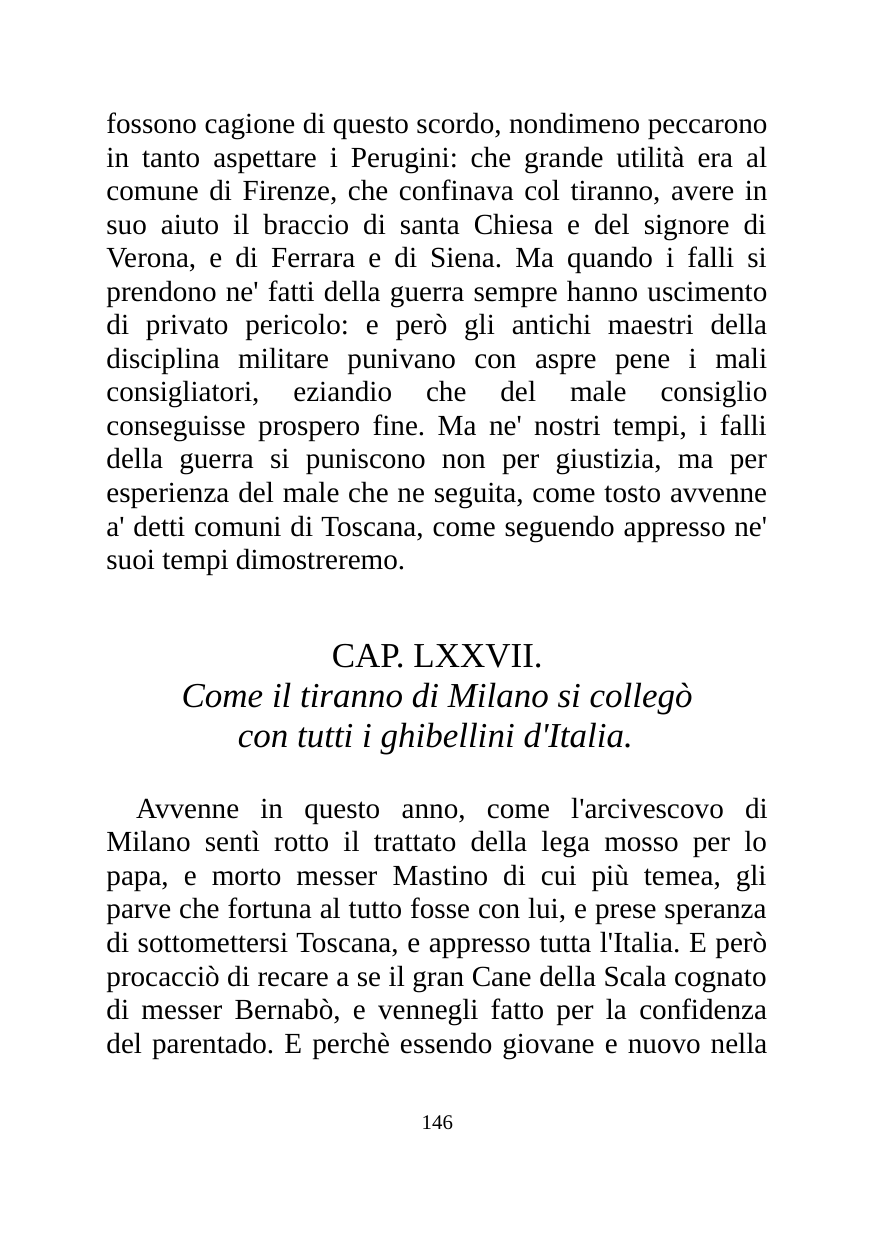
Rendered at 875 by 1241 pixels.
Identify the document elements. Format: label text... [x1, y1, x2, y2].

text Avvenne in questo anno, come l'arcivescovo di Milano sentì rotto il trattato della lega mosso per lo papa, e morto messer Mastino di cui più temea, gli parve che fortuna al tutto fosse con lui, e prese speranza di sottomettersi Toscana, e appresso tutta l'Italia. E però procacciò di recare a se il gran Cane della Scala cognato di messer Bernabò, e vennegli fatto per la confidenza del parentado. E perchè essendo giovane e nuovo nella [106, 791, 768, 1059]
subtitle CAP. LXXVII. Come il tiranno di Milano si collegò con tutti i ghibellini d'Italia. [106, 635, 768, 756]
text fossono cagione di questo scordo, nondimeno peccarono in tanto aspettare i Perugini: che grande utilità era al comune di Firenze, che confinava col tiranno, avere in suo aiuto il braccio di santa Chiesa e del signore di Verona, e di Ferrara e di Siena. Ma quando i falli si prendono ne' fatti della guerra sempre hanno uscimento di privato pericolo: e però gli antichi maestri della disciplina militare punivano con aspre pene i mali consigliatori, eziandio che del male consiglio conseguisse prospero fine. Ma ne' nostri tempi, i falli della guerra si puniscono non per giustizia, ma per esperienza del male che ne seguita, come tosto avvenne a' detti comuni di Toscana, come seguendo appresso ne' suoi tempi dimostreremo. [106, 106, 768, 576]
